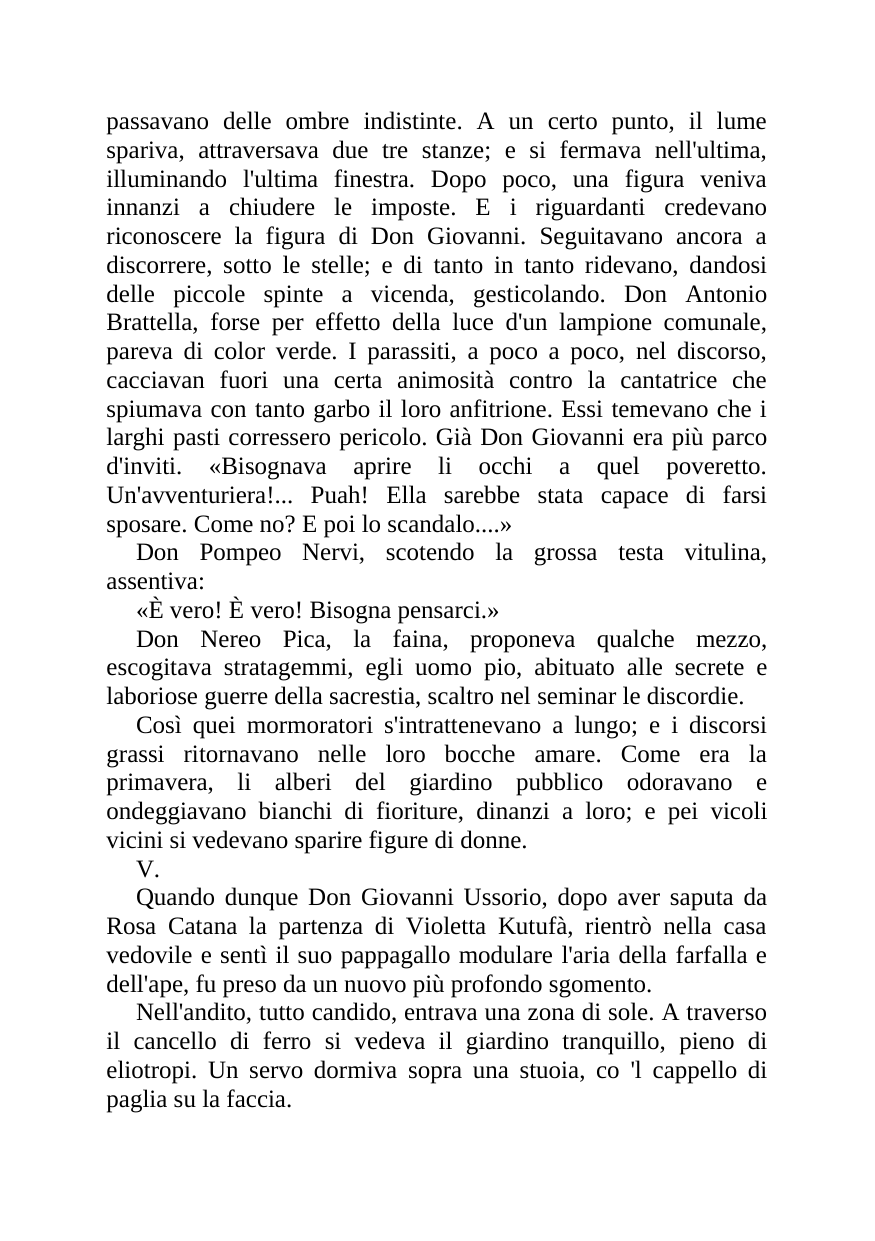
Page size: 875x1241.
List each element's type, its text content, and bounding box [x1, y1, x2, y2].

text Così quei mormoratori s'intrattenevano a lungo; e i discorsi grassi ritornavano nelle loro bocche amare. Come era la primavera, li alberi del giardino pubblico odoravano e ondeggiavano bianchi di fioriture, dinanzi a loro; e pei vicoli vicini si vedevano sparire figure di donne. [106, 710, 768, 854]
text «È vero! È vero! Bisogna pensarci.» [106, 595, 768, 624]
text V. [106, 854, 768, 882]
text Nell'andito, tutto candido, entrava una zona di sole. A traverso il cancello di ferro si vedeva il giardino tranquillo, pieno di eliotropi. Un servo dormiva sopra una stuoia, co 'l cappello di paglia su la faccia. [106, 997, 768, 1112]
text Don Nereo Pica, la faina, proponeva qualche mezzo, escogitava stratagemmi, egli uomo pio, abituato alle secrete e laboriose guerre della sacrestia, scaltro nel seminar le discordie. [106, 624, 768, 710]
text Don Pompeo Nervi, scotendo la grossa testa vitulina, assentiva: [106, 537, 768, 595]
text passavano delle ombre indistinte. A un certo punto, il lume spariva, attraversava due tre stanze; e si fermava nell'ultima, illuminando l'ultima finestra. Dopo poco, una figura veniva innanzi a chiudere le imposte. E i riguardanti credevano riconoscere la figura di Don Giovanni. Seguitavano ancora a discorrere, sotto le stelle; e di tanto in tanto ridevano, dandosi delle piccole spinte a vicenda, gesticolando. Don Antonio Brattella, forse per effetto della luce d'un lampione comunale, pareva di color verde. I parassiti, a poco a poco, nel discorso, cacciavan fuori una certa animosità contro la cantatrice che spiumava con tanto garbo il loro anfitrione. Essi temevano che i larghi pasti corressero pericolo. Già Don Giovanni era più parco d'inviti. «Bisognava aprire li occhi a quel poveretto. Un'avventuriera!... Puah! Ella sarebbe stata capace di farsi sposare. Come no? E poi lo scandalo....» [106, 106, 768, 537]
text Quando dunque Don Giovanni Ussorio, dopo aver saputa da Rosa Catana la partenza di Violetta Kutufà, rientrò nella casa vedovile e sentì il suo pappagallo modulare l'aria della farfalla e dell'ape, fu preso da un nuovo più profondo sgomento. [106, 882, 768, 997]
